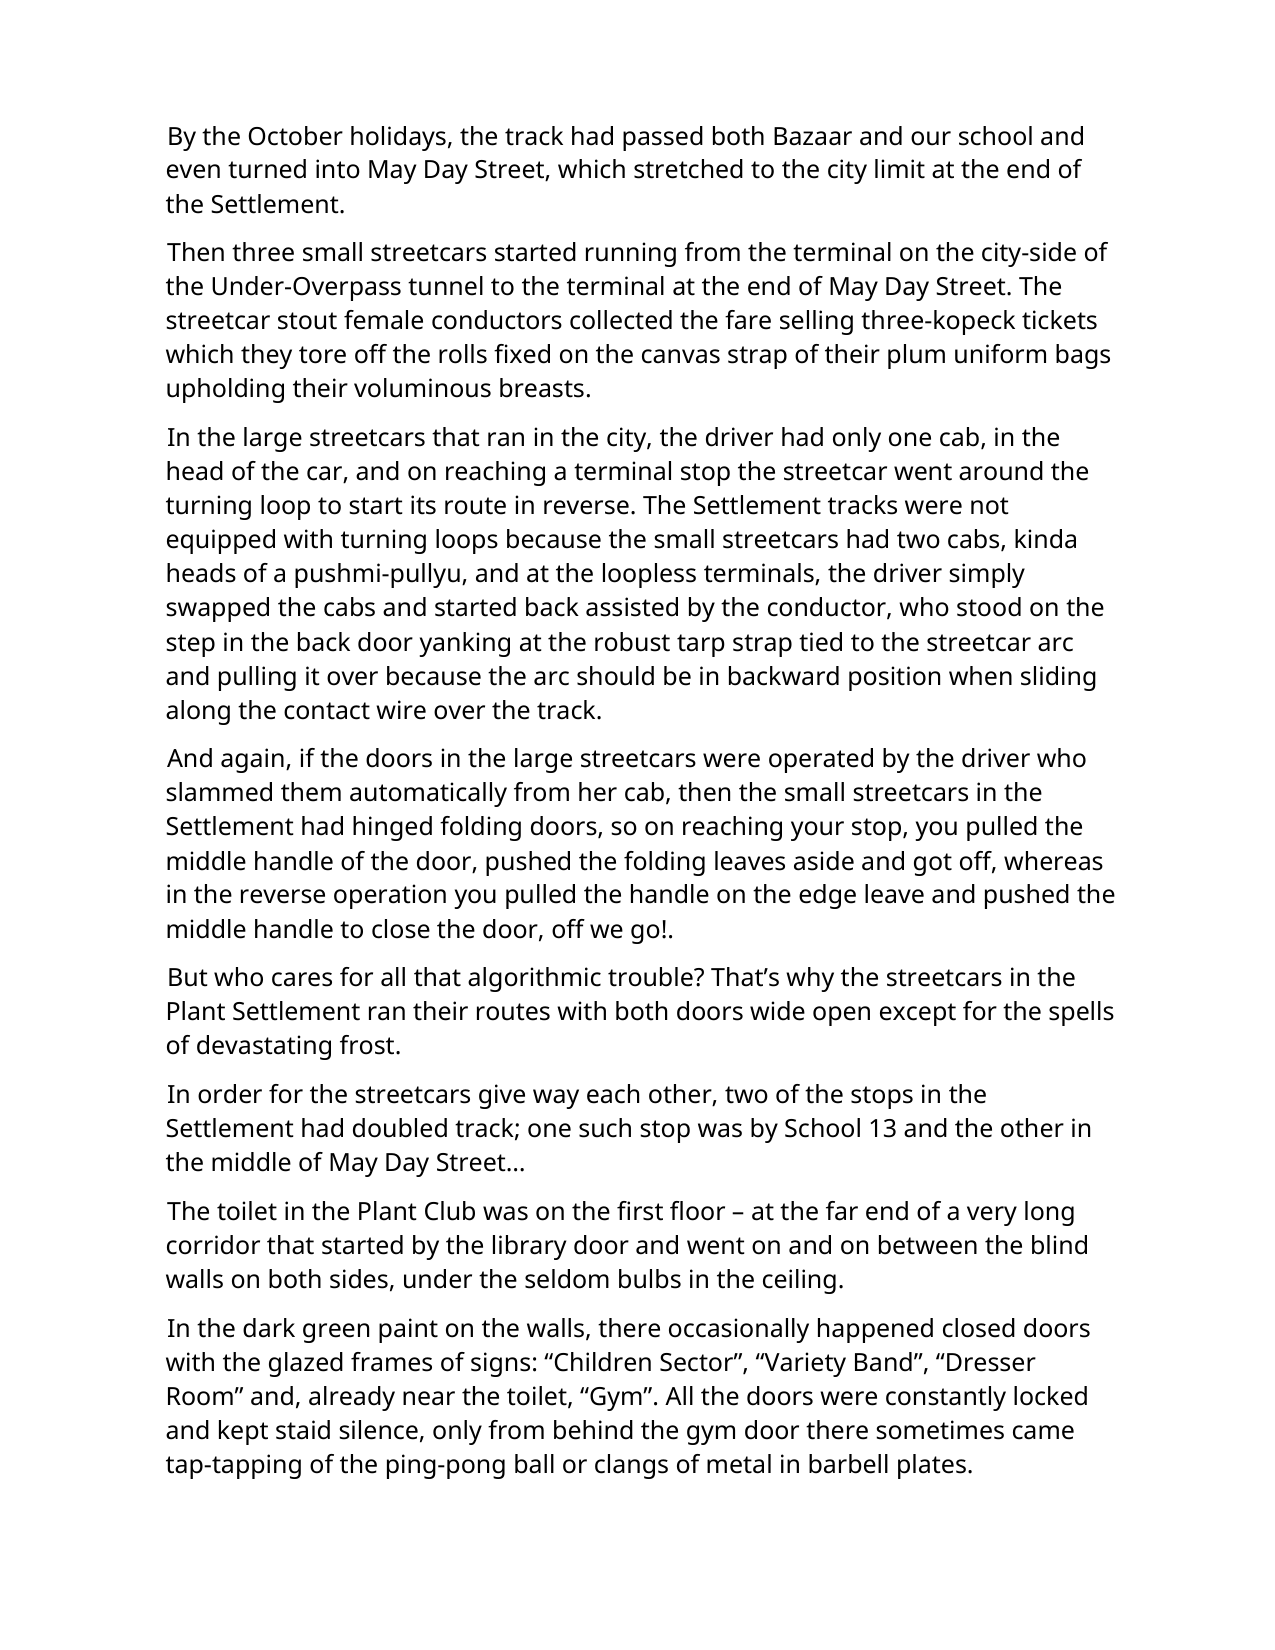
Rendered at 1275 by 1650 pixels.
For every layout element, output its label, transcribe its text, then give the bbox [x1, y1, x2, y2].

text Then three small streetcars started running from the terminal on the city-side of the Under-Overpass tunnel to the terminal at the end of May Day Street. The streetcar stout female conductors collected the fare selling three-kopeck tickets which they tore off the rolls fixed on the canvas strap of their plum uniform bags upholding their voluminous breasts. [165, 235, 1118, 405]
text In the dark green paint on the walls, there occasionally happened closed doors with the glazed frames of signs: “Children Sector”, “Variety Band”, “Dresser Room” and, already near the toilet, “Gym”. All the doors were constantly locked and kept staid silence, only from behind the gym door there sometimes came tap-tapping of the ping-pong ball or clangs of metal in barbell plates. [165, 1310, 1118, 1481]
text In order for the streetcars give way each other, two of the stops in the Settlement had doubled track; one such stop was by School 13 and the other in the middle of May Day Street… [165, 1077, 1118, 1179]
text The toilet in the Plant Club was on the first floor – at the far end of a very long corridor that started by the library door and went on and on between the blind walls on both sides, under the seldom bulbs in the ceiling. [165, 1193, 1118, 1296]
text But who cares for all that algorithmic trouble? That’s why the streetcars in the Plant Settlement ran their routes with both doors wide open except for the spells of devastating frost. [165, 960, 1118, 1062]
text By the October holidays, the track had passed both Bazaar and our school and even turned into May Day Street, which stretched to the city limit at the end of the Settlement. [165, 118, 1118, 220]
text In the large streetcars that ran in the city, the driver had only one cab, in the head of the car, and on reaching a terminal stop the streetcar went around the turning loop to start its route in reverse. The Settlement tracks were not equipped with turning loops because the small streetcars had two cabs, kinda heads of a pushmi-pullyu, and at the loopless terminals, the driver simply swapped the cabs and started back assisted by the conductor, who stood on the step in the back door yanking at the robust tarp strap tied to the streetcar arc and pulling it over because the arc should be in backward position when sliding along the contact wire over the track. [165, 420, 1118, 726]
text And again, if the doors in the large streetcars were operated by the driver who slammed them automatically from her cab, then the small streetcars in the Settlement had hinged folding doors, so on reaching your stop, you pulled the middle handle of the door, pushed the folding leaves aside and got off, whereas in the reverse operation you pulled the handle on the edge leave and pushed the middle handle to close the door, off we go!. [165, 741, 1118, 945]
